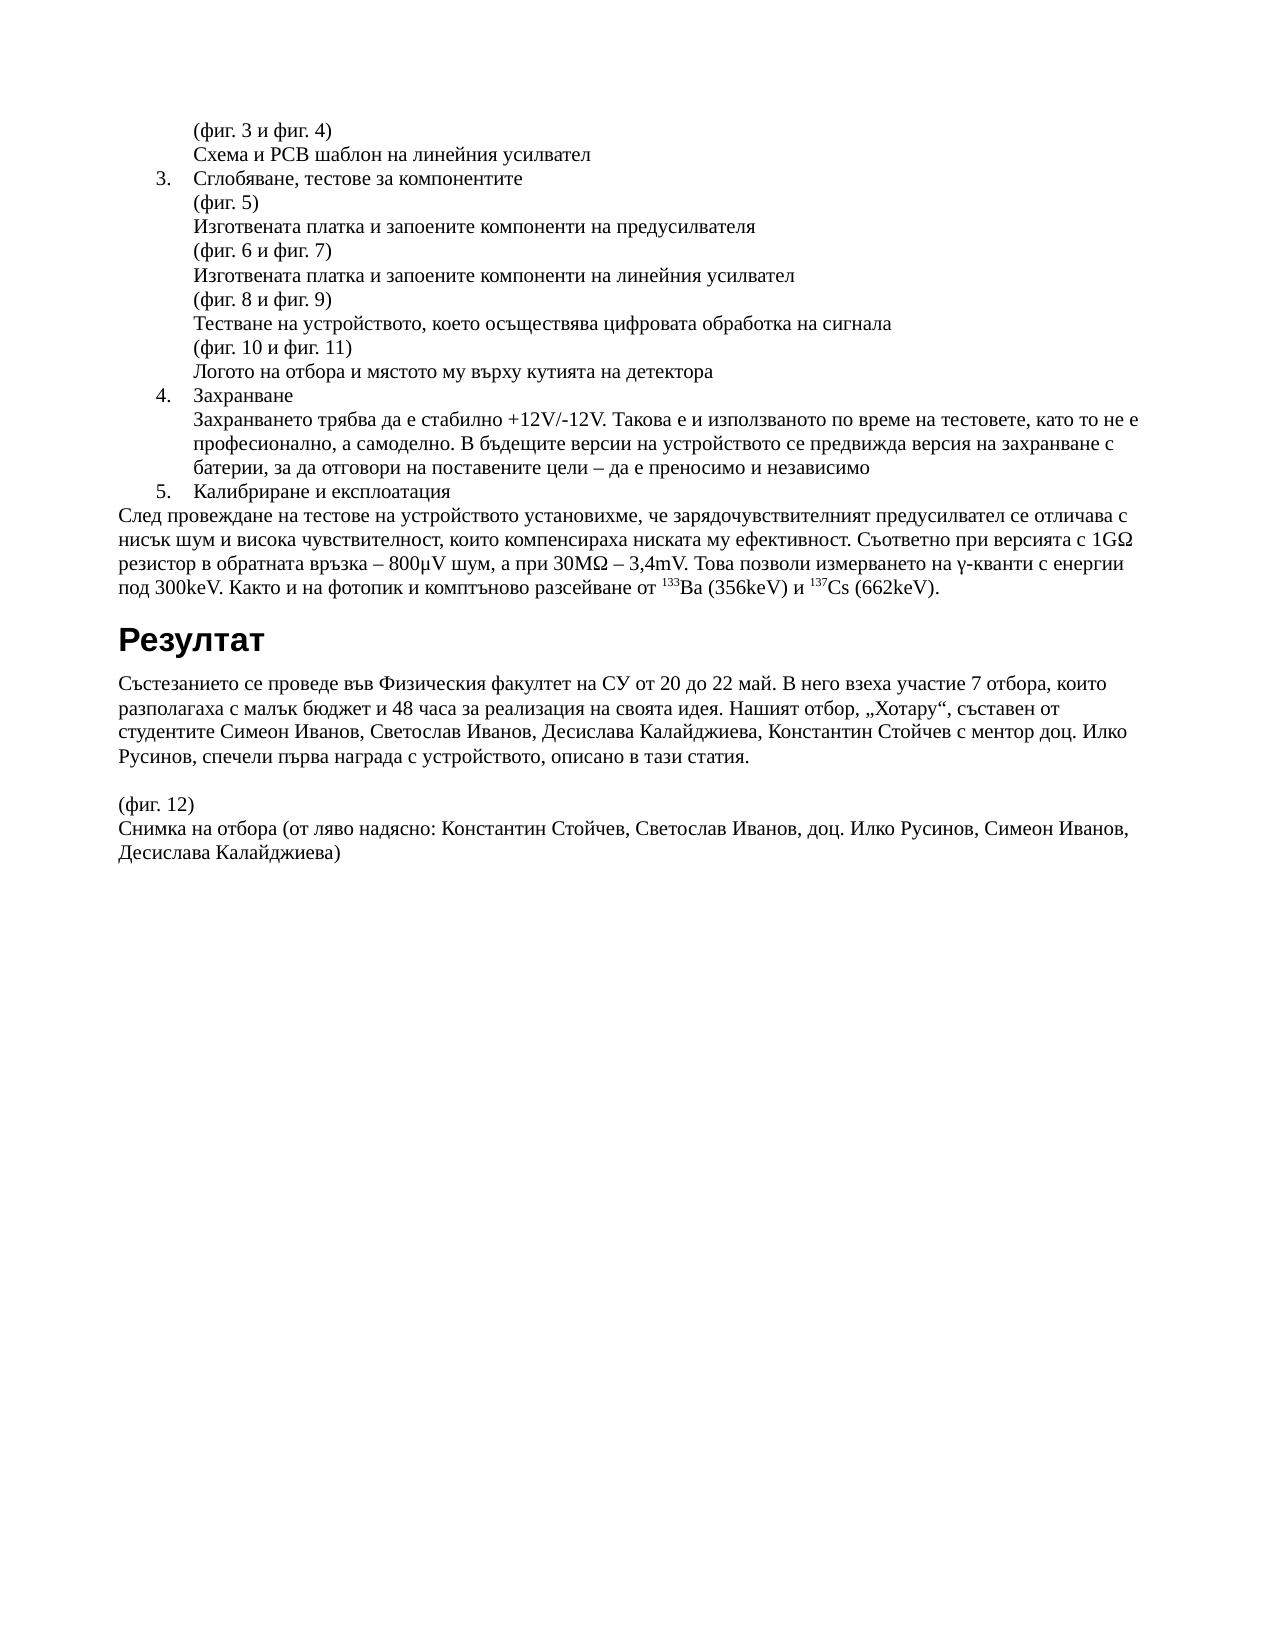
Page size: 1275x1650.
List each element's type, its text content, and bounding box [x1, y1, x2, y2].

list Тестване на устройството, което осъществява цифровата обработка на сигнала [156, 311, 1157, 335]
list Схема и PCB шаблон на линейния усилвател [156, 142, 1157, 166]
list (фиг. 10 и фиг. 11) [156, 335, 1157, 359]
list (фиг. 5) [156, 190, 1157, 214]
list (фиг. 8 и фиг. 9) [156, 287, 1157, 311]
list Изготвената платка и запоените компоненти на предусилвателя [156, 214, 1157, 238]
list Логото на отбора и мястото му върху кутията на детектора [156, 359, 1157, 383]
subtitle Резултат [118, 620, 1157, 659]
list Сглобяване, тестове за компонентите [156, 166, 1157, 190]
list (фиг. 3 и фиг. 4) [156, 118, 1157, 142]
text Състезанието се проведе във Физическия факултет на СУ от 20 до 22 май. В него взеха участие 7 отбора, които разполагаха с малък бюджет и 48 часа за реализация на своята идея. Нашият отбор, „Хотару“, съставен от студентите Симеон Иванов, Светослав Иванов, Десислава Калайджиева, Константин Стойчев с ментор доц. Илко Русинов, спечели първа награда с устройството, описано в тази статия. [118, 671, 1157, 768]
text Снимка на отбора (от ляво надясно: Константин Стойчев, Светослав Иванов, доц. Илко Русинов, Симеон Иванов, Десислава Калайджиева) [118, 816, 1157, 864]
text След провеждане на тестове на устройството установихме, че зарядочувствителният предусилвател се отличава с нисък шум и висока чувствителност, които компенсираха ниската му ефективност. Съответно при версията с 1GΩ резистор в обратната връзка – 800μV шум, а при 30MΩ – 3,4mV. Това позволи измерването на γ-кванти с енергии под 300keV. Както и на фотопик и комптъново разсейване от 133Ba (356keV) и 137Cs (662keV). [118, 503, 1157, 599]
list Захранване Захранването трябва да е стабилно +12V/-12V. Такова е и използваното по време на тестовете, като то не е професионално, а самоделно. В бъдещите версии на устройството се предвижда версия на захранване с батерии, за да отговори на поставените цели – да е преносимо и независимо [156, 383, 1157, 479]
text (фиг. 12) [118, 792, 1157, 816]
list Изготвената платка и запоените компоненти на линейния усилвател [156, 262, 1157, 287]
list (фиг. 6 и фиг. 7) [156, 238, 1157, 262]
list Калибриране и експлоатация [156, 479, 1157, 503]
